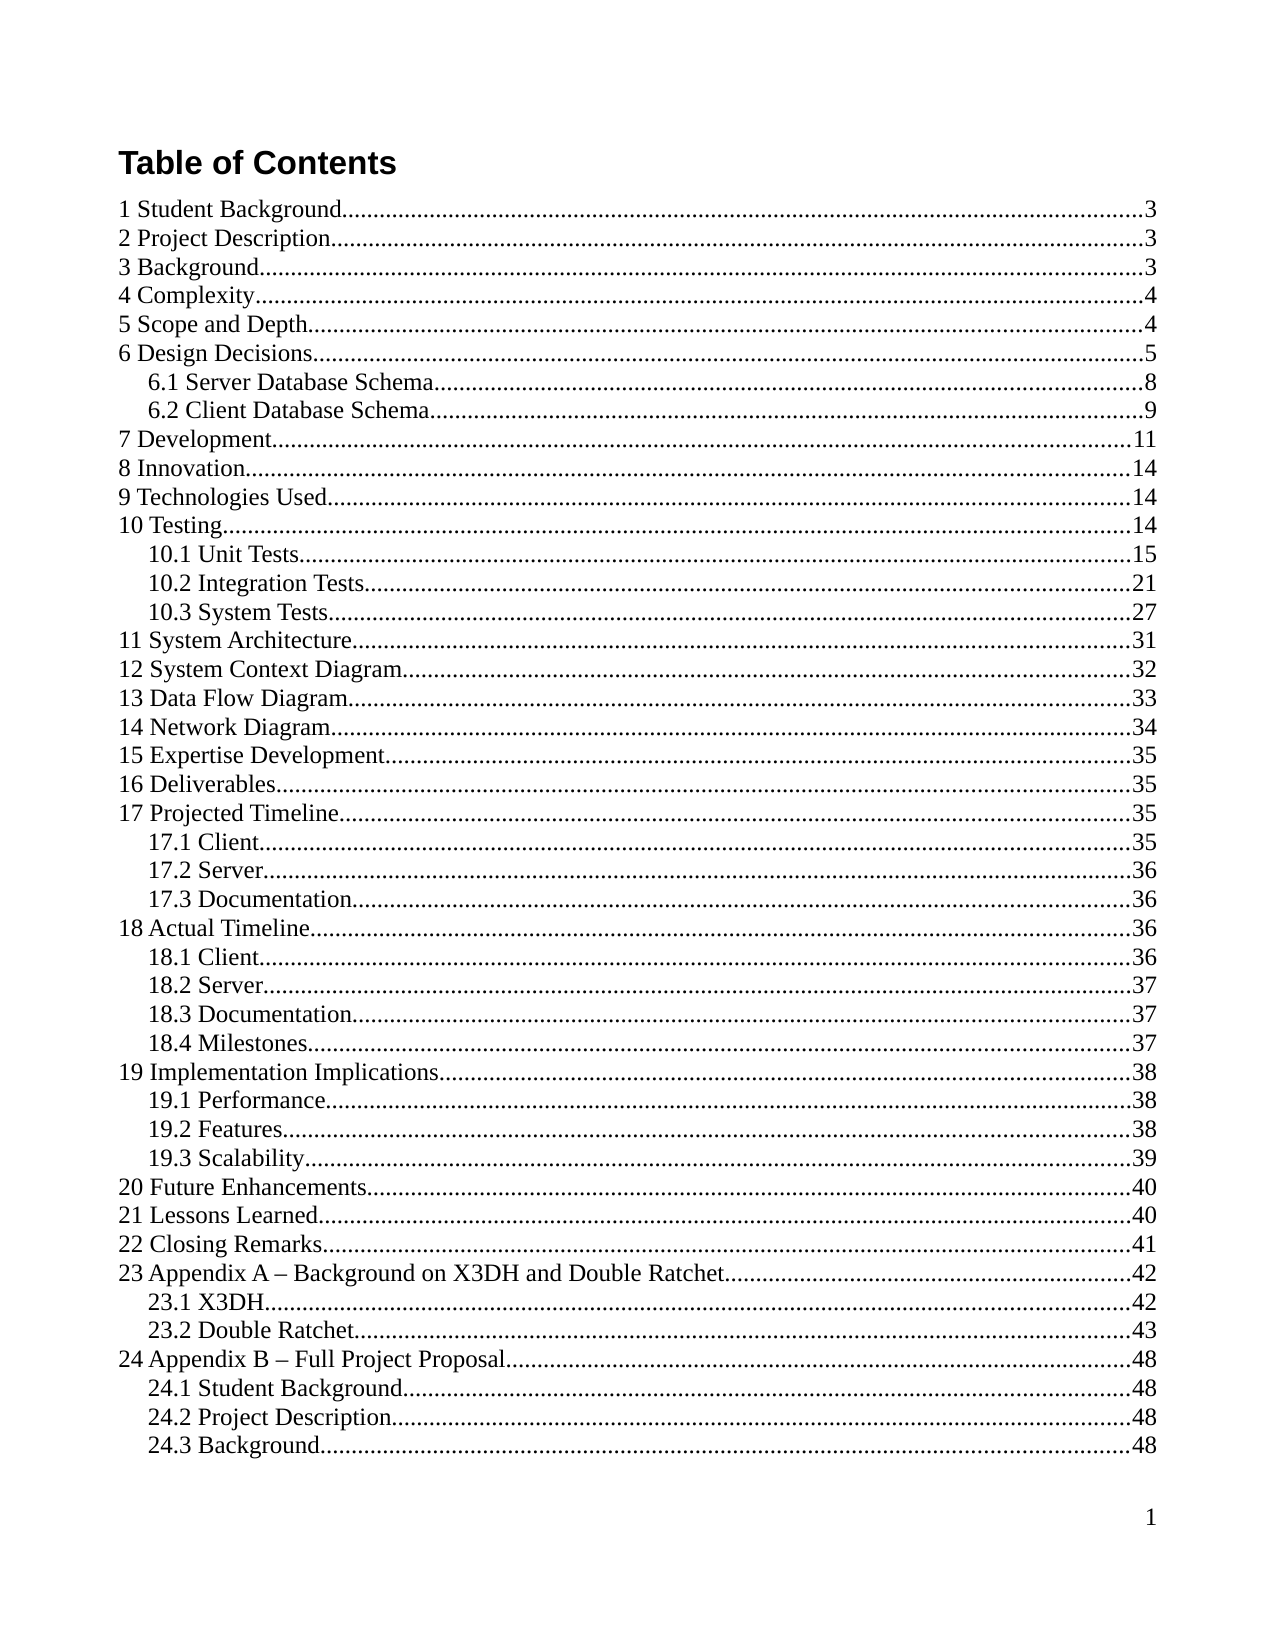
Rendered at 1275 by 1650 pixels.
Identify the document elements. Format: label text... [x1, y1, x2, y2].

text 23 Appendix A – Background on X3DH and Double Ratchet 42 [118, 1258, 1157, 1287]
text 24 Appendix B – Full Project Proposal 48 [118, 1344, 1157, 1373]
text 4 Complexity 4 [118, 280, 1157, 309]
text 21 Lessons Learned 40 [118, 1200, 1157, 1229]
text 19 Implementation Implications 38 [118, 1057, 1157, 1085]
text 8 Innovation 14 [118, 453, 1157, 482]
text 17.1 Client 35 [148, 827, 1157, 855]
text 20 Future Enhancements 40 [118, 1172, 1157, 1200]
text 11 System Architecture 31 [118, 625, 1157, 654]
text 16 Deliverables 35 [118, 769, 1157, 798]
text 6 Design Decisions 5 [118, 338, 1157, 367]
text 15 Expertise Development 35 [118, 740, 1157, 769]
text 19.1 Performance 38 [148, 1085, 1157, 1114]
text 18.1 Client 36 [148, 942, 1157, 970]
text 3 Background 3 [118, 252, 1157, 280]
text 17.3 Documentation 36 [148, 884, 1157, 913]
text 22 Closing Remarks 41 [118, 1229, 1157, 1258]
text 10.2 Integration Tests 21 [148, 568, 1157, 597]
text 19.2 Features 38 [148, 1114, 1157, 1143]
text 24.3 Background 48 [148, 1430, 1157, 1459]
text 23.2 Double Ratchet 43 [148, 1315, 1157, 1344]
text 18.4 Milestones 37 [148, 1028, 1157, 1057]
text 12 System Context Diagram 32 [118, 654, 1157, 683]
text 24.1 Student Background 48 [148, 1373, 1157, 1402]
text 18 Actual Timeline 36 [118, 913, 1157, 942]
text 18.3 Documentation 37 [148, 999, 1157, 1028]
text 13 Data Flow Diagram 33 [118, 683, 1157, 712]
text 10.3 System Tests 27 [148, 597, 1157, 625]
text 5 Scope and Depth 4 [118, 309, 1157, 338]
text 23.1 X3DH 42 [148, 1287, 1157, 1315]
text 19.3 Scalability 39 [148, 1143, 1157, 1172]
text 1 Student Background 3 [118, 194, 1157, 223]
text 6.1 Server Database Schema 8 [148, 367, 1157, 395]
text 9 Technologies Used 14 [118, 482, 1157, 510]
text 24.2 Project Description 48 [148, 1402, 1157, 1430]
text 6.2 Client Database Schema 9 [148, 395, 1157, 424]
text 17 Projected Timeline 35 [118, 798, 1157, 827]
text 2 Project Description 3 [118, 223, 1157, 252]
text 10 Testing 14 [118, 510, 1157, 539]
text 10.1 Unit Tests 15 [148, 539, 1157, 568]
text 17.2 Server 36 [148, 855, 1157, 884]
text 7 Development 11 [118, 424, 1157, 453]
subtitle Table of Contents [118, 143, 1157, 182]
text 14 Network Diagram 34 [118, 712, 1157, 740]
text 18.2 Server 37 [148, 970, 1157, 999]
